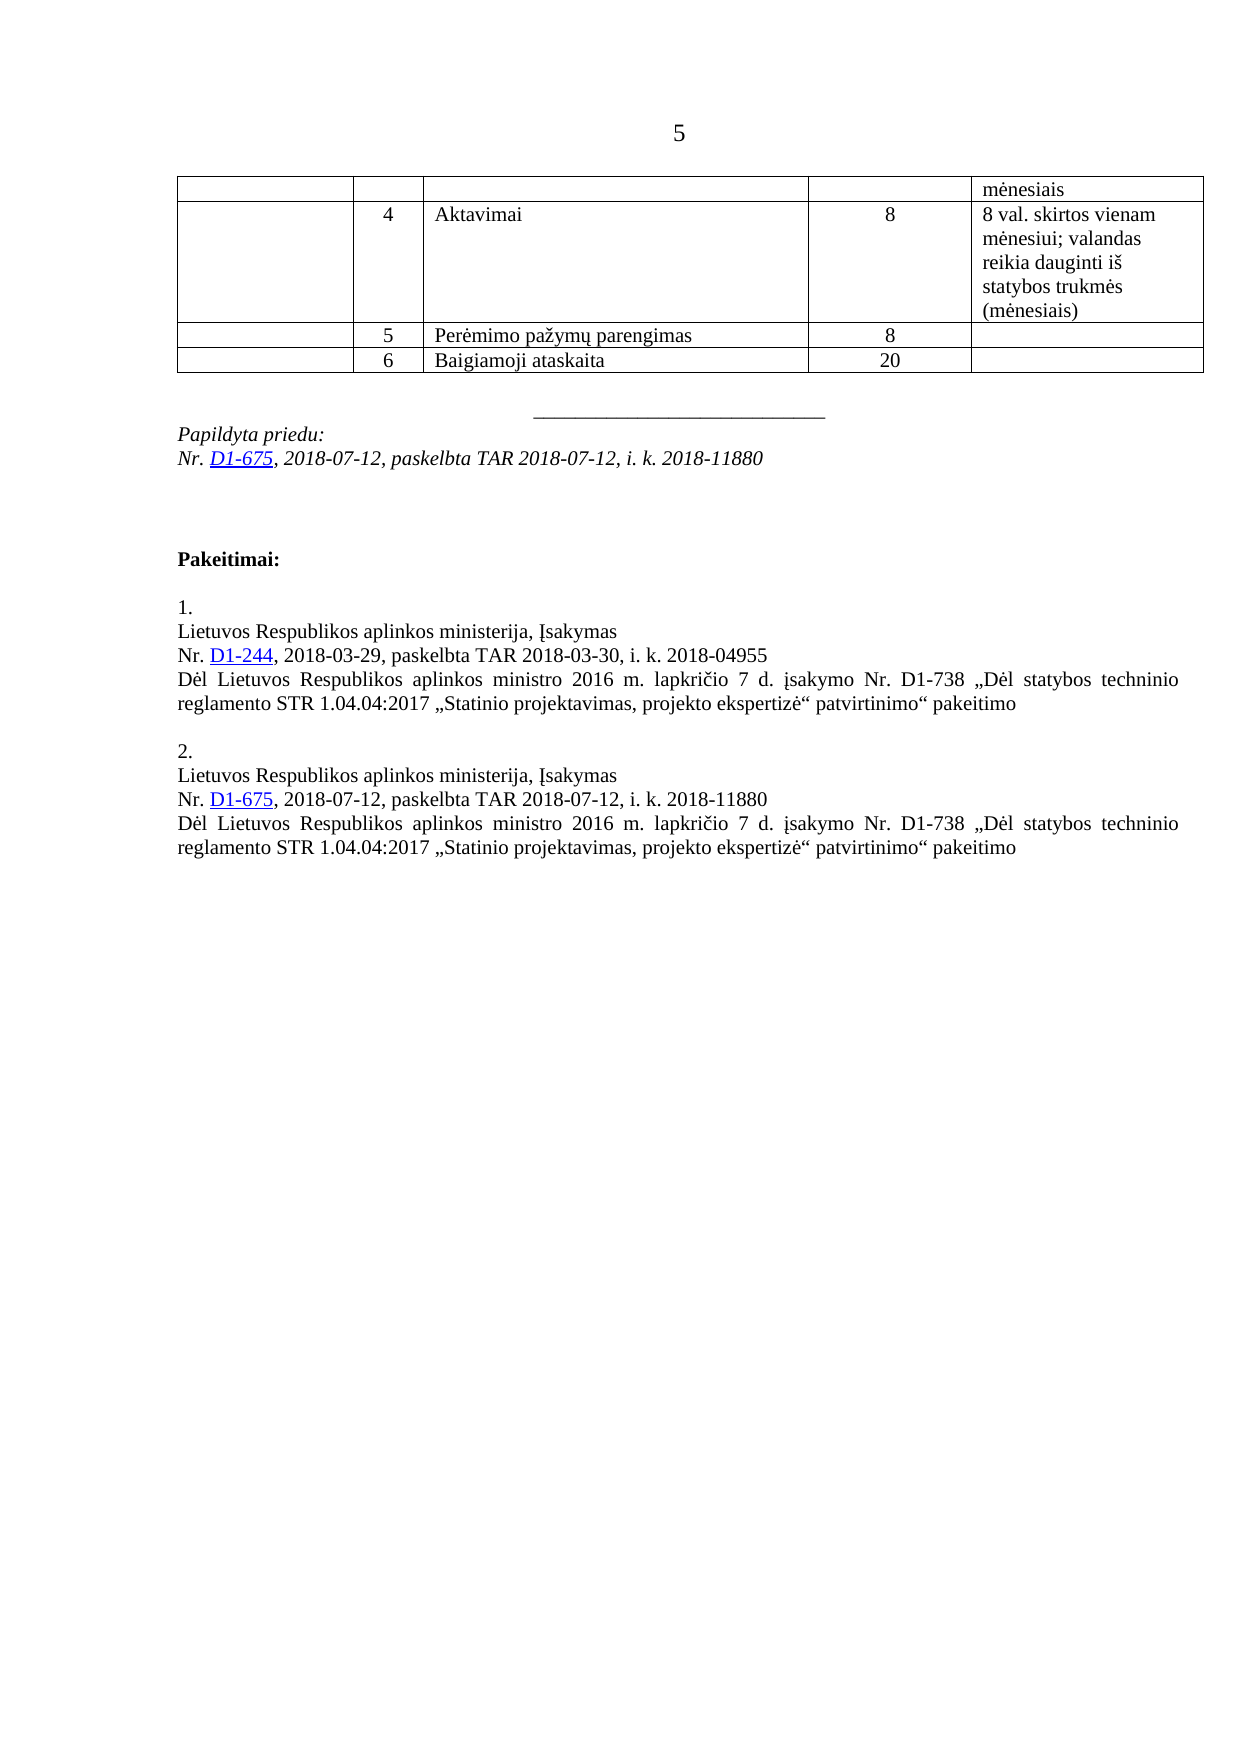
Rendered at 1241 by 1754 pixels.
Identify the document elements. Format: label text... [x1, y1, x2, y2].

table_cell [1178, 177, 1203, 201]
text Nr. D1-675, 2018-07-12, paskelbta TAR 2018-07-12, i. k. 2018-11880 [177, 787, 1181, 811]
table_cell [1178, 202, 1203, 322]
table_cell 5 [354, 323, 423, 347]
table_cell [178, 177, 353, 201]
text 1. [177, 594, 1181, 619]
table_cell Baigiamoji ataskaita [424, 348, 808, 372]
table_cell [972, 323, 1178, 347]
table_cell 6 [354, 348, 423, 372]
table_cell [1178, 323, 1203, 347]
table_cell [424, 177, 808, 201]
text Dėl Lietuvos Respublikos aplinkos ministro 2016 m. lapkričio 7 d. įsakymo Nr. D1-738 „Dėl statybos techninio reglamento STR 1.04.04:2017 „Statinio projektavimas, projekto ekspertizė“ patvirtinimo“ pakeitimo [177, 811, 1181, 859]
table_cell [178, 323, 353, 347]
table_cell 8 [809, 202, 971, 322]
table_cell 8 [809, 323, 971, 347]
table_cell [1178, 348, 1203, 372]
text ____________________________ [177, 397, 1181, 421]
table_cell 8 val. skirtos vienam mėnesiui; valandas reikia dauginti iš statybos trukmės (mėnesiais) [972, 202, 1178, 322]
table_cell [178, 202, 353, 322]
text Nr. D1-675, 2018-07-12, paskelbta TAR 2018-07-12, i. k. 2018-11880 [177, 446, 1181, 469]
text Pakeitimai: [177, 546, 1181, 571]
table_cell [178, 348, 353, 372]
text Nr. D1-244, 2018-03-29, paskelbta TAR 2018-03-30, i. k. 2018-04955 [177, 643, 1181, 667]
table_cell Aktavimai [424, 202, 808, 322]
table_cell mėnesiais [972, 177, 1178, 201]
text Papildyta priedu: [177, 421, 1181, 446]
table_cell 20 [809, 348, 971, 372]
table_cell 4 [354, 202, 423, 322]
text Lietuvos Respublikos aplinkos ministerija, Įsakymas [177, 619, 1181, 643]
table_cell Perėmimo pažymų parengimas [424, 323, 808, 347]
text Lietuvos Respublikos aplinkos ministerija, Įsakymas [177, 763, 1181, 787]
table_cell [972, 348, 1178, 372]
table_cell [354, 177, 423, 201]
text Dėl Lietuvos Respublikos aplinkos ministro 2016 m. lapkričio 7 d. įsakymo Nr. D1-738 „Dėl statybos techninio reglamento STR 1.04.04:2017 „Statinio projektavimas, projekto ekspertizė“ patvirtinimo“ pakeitimo [177, 667, 1181, 715]
text 2. [177, 739, 1181, 763]
table_cell [809, 177, 971, 201]
